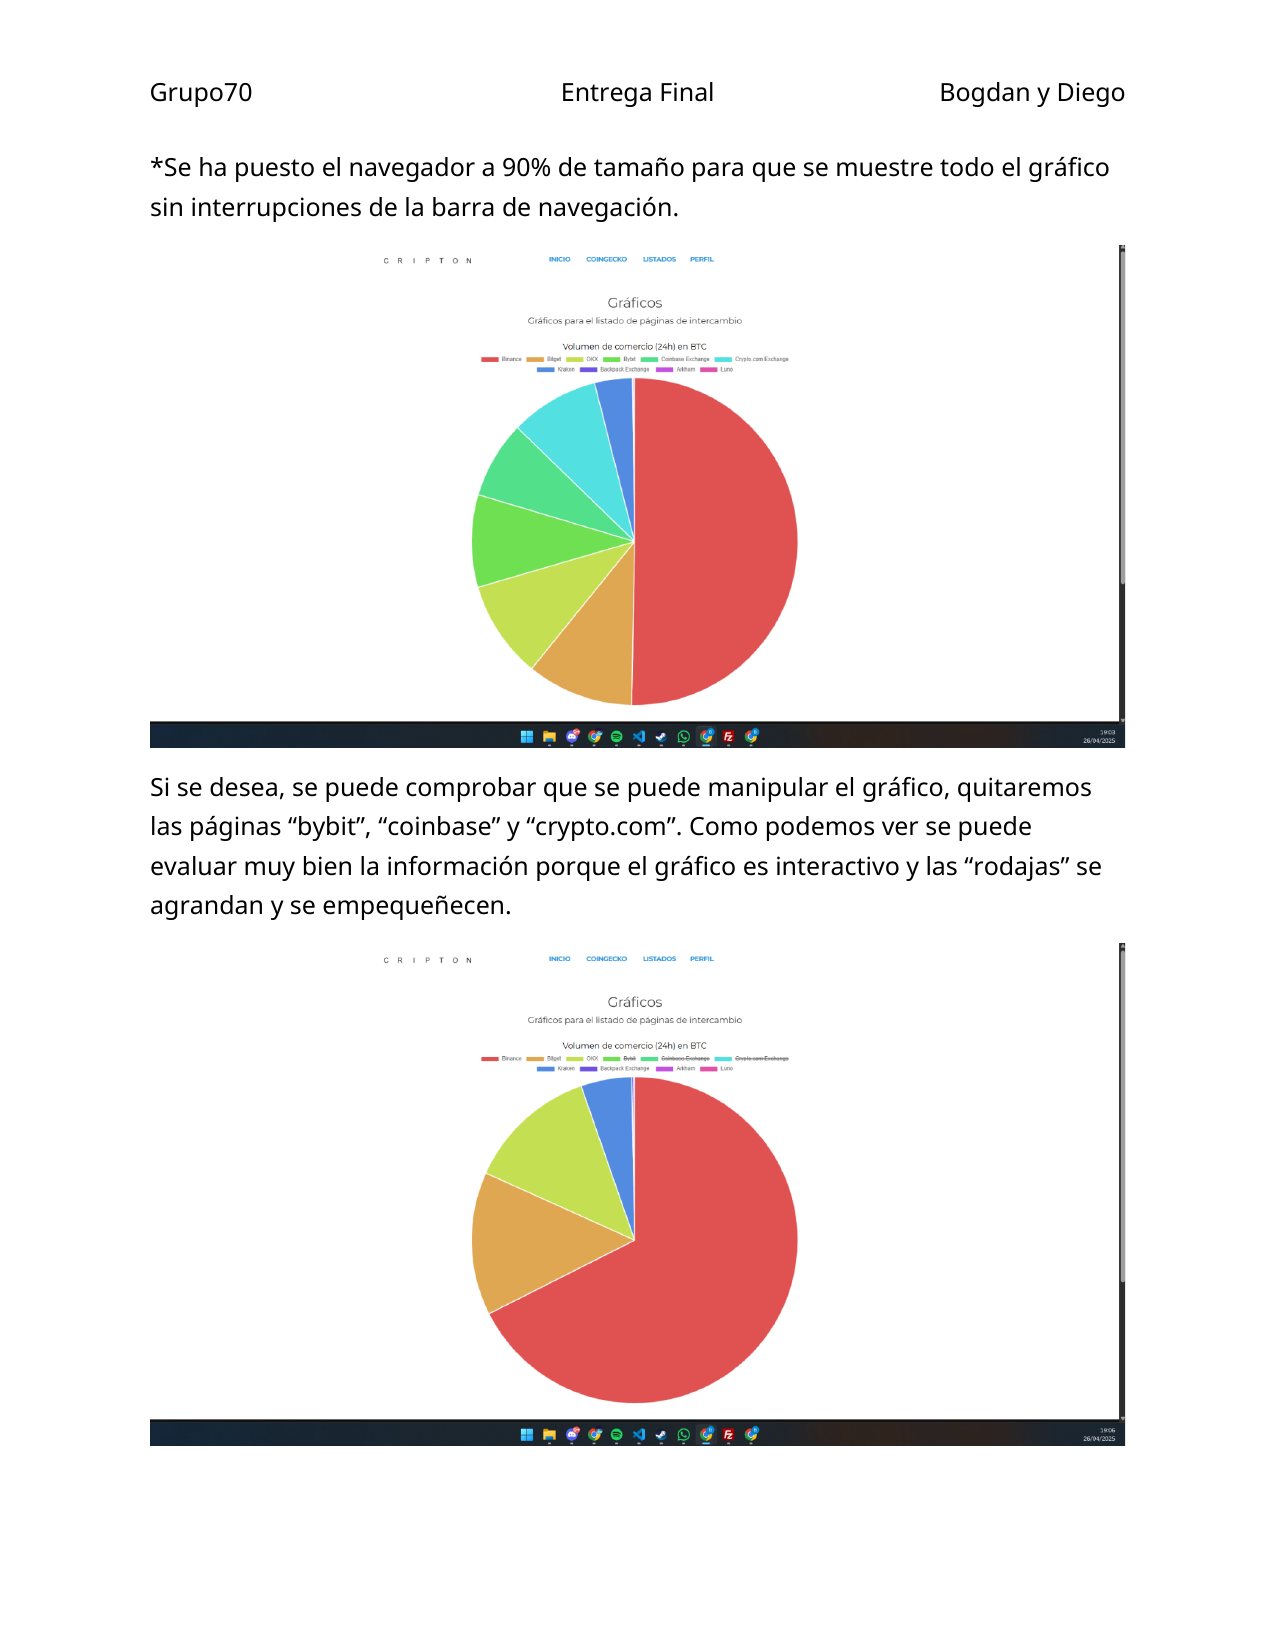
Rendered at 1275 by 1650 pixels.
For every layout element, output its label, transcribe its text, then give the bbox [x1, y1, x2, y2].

text Si se desea, se puede comprobar que se puede manipular el gráfico, quitaremos las páginas “bybit”, “coinbase” y “crypto.com”. Como podemos ver se puede evaluar muy bien la información porque el gráfico es interactivo y las “rodajas” se agrandan y se empequeñecen. [150, 769, 1125, 922]
text *Se ha puesto el navegador a 90% de tamaño para que se muestre todo el gráfico sin interrupciones de la barra de navegación. [150, 150, 1125, 223]
